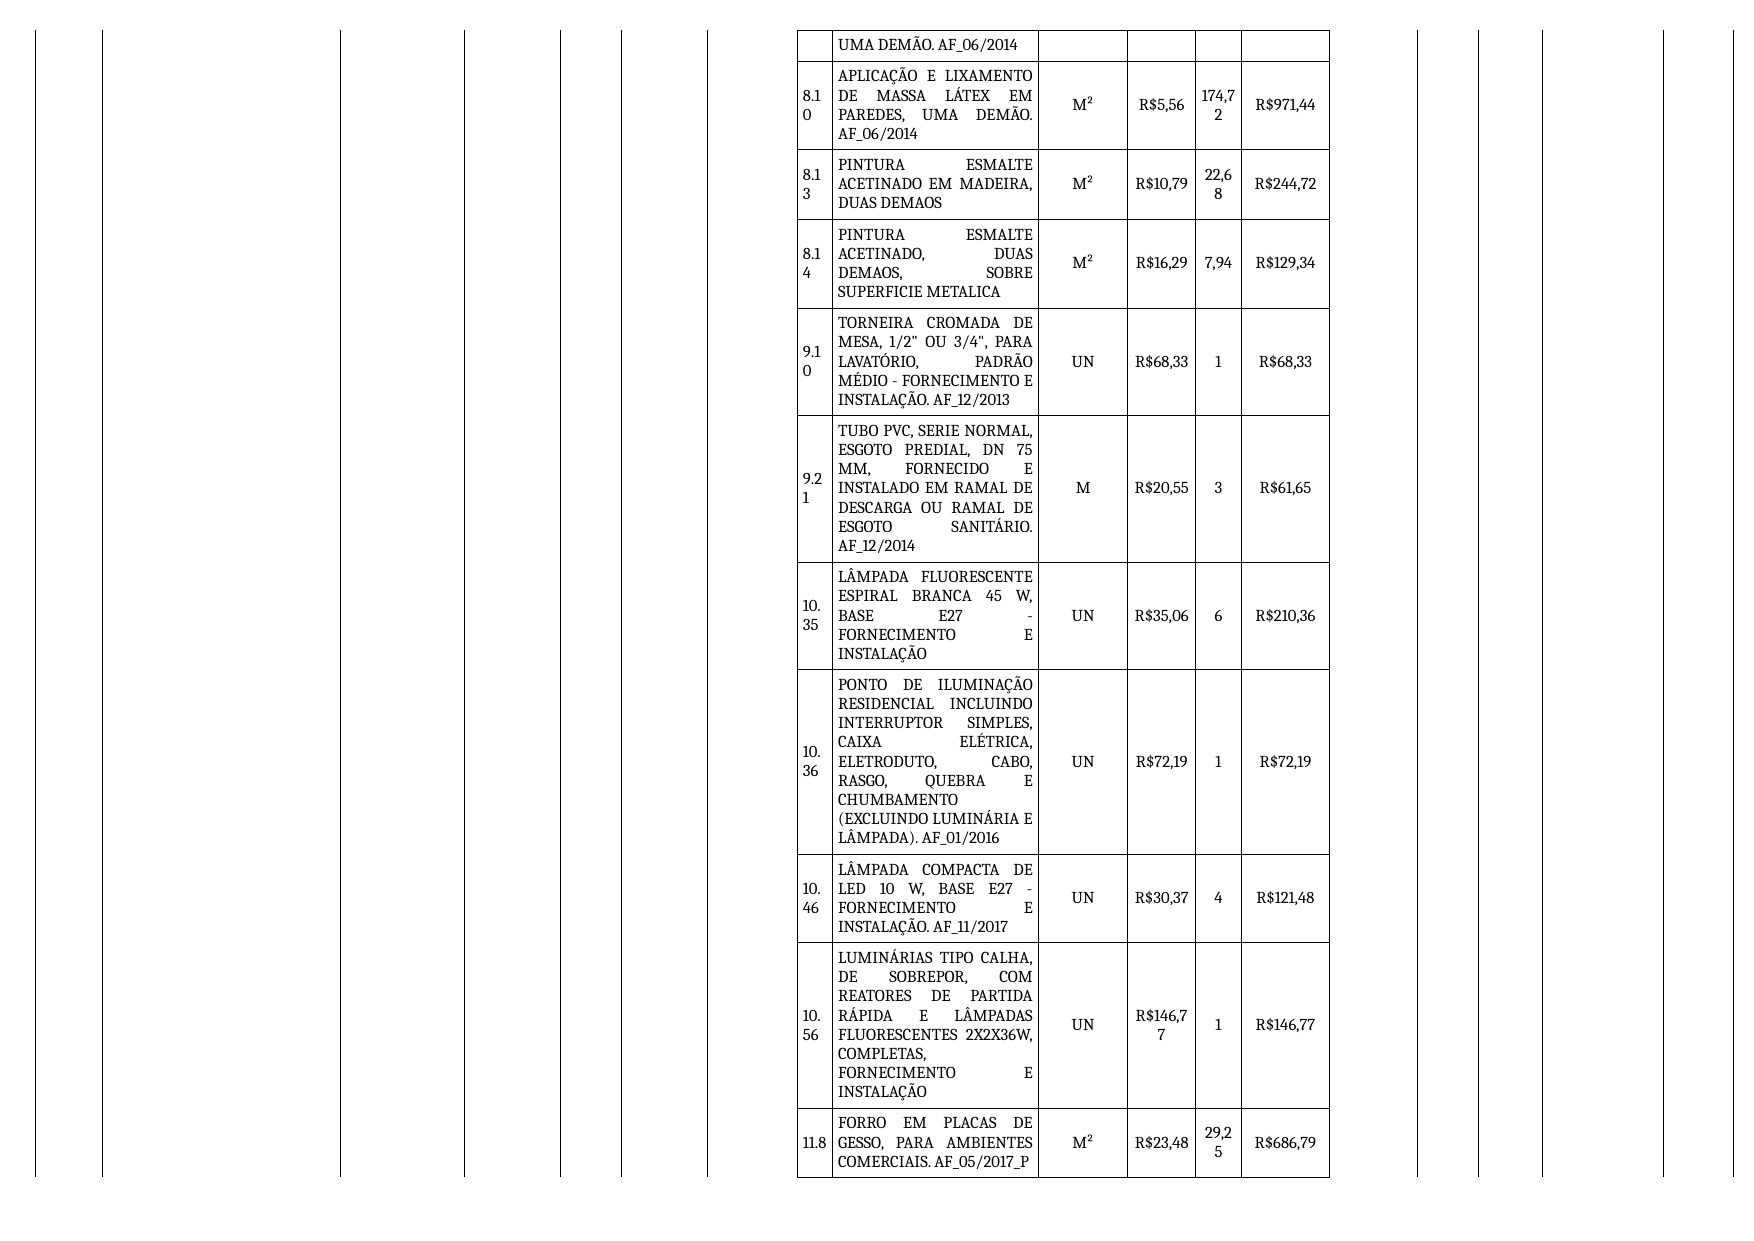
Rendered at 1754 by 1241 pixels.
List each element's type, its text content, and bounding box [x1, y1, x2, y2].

table_cell R$210,36 [1242, 563, 1329, 669]
table_cell [1664, 219, 1733, 307]
table_cell [561, 854, 621, 942]
table_cell [465, 30, 560, 61]
table_cell [1418, 61, 1478, 149]
table_cell R$30,37 [1128, 855, 1195, 942]
table_cell UMA DEMÃO. AF_06/2014 [833, 31, 1038, 61]
table_cell [1418, 1108, 1478, 1177]
table_cell [622, 415, 707, 561]
table_cell [1418, 942, 1478, 1108]
table_cell M² [1039, 62, 1127, 149]
table_cell [1479, 854, 1542, 942]
table_cell [1330, 669, 1417, 854]
table_cell [561, 669, 621, 854]
table_cell [561, 942, 621, 1108]
table_cell [561, 561, 621, 669]
table_cell [708, 308, 797, 415]
table_cell [1479, 308, 1542, 415]
table_cell PINTURA ESMALTE ACETINADO EM MADEIRA, DUAS DEMAOS [833, 150, 1038, 219]
table_cell [1418, 669, 1478, 854]
table_cell [103, 669, 340, 854]
table_cell UN [1039, 670, 1127, 854]
table_cell [341, 1108, 464, 1177]
table_cell R$10,79 [1128, 150, 1195, 219]
table_cell [103, 308, 340, 415]
table_cell [1543, 942, 1663, 1108]
table_cell TORNEIRA CROMADA DE MESA, 1/2" OU 3/4", PARA LAVATÓRIO, PADRÃO MÉDIO - FORNECIMENTO E INSTALAÇÃO. AF_12/2013 [833, 309, 1038, 415]
table_cell LÂMPADA COMPACTA DE LED 10 W, BASE E27 - FORNECIMENTO E INSTALAÇÃO. AF_11/2017 [833, 855, 1038, 942]
table_cell [561, 308, 621, 415]
table_cell [1128, 31, 1195, 61]
table_cell [1479, 942, 1542, 1108]
table_cell [465, 61, 560, 149]
table_cell [1479, 30, 1542, 61]
table_cell [622, 61, 707, 149]
table_cell R$16,29 [1128, 220, 1195, 307]
table_cell [36, 942, 102, 1108]
table_cell [1543, 1108, 1663, 1177]
table_cell [103, 149, 340, 219]
table_cell [1543, 561, 1663, 669]
table_cell [798, 31, 832, 61]
table_cell [561, 61, 621, 149]
table_cell [465, 669, 560, 854]
table_cell 7,94 [1196, 220, 1241, 307]
table_cell [708, 854, 797, 942]
table_cell R$20,55 [1128, 416, 1195, 561]
table_cell [341, 308, 464, 415]
table_cell [341, 669, 464, 854]
table_cell [1543, 149, 1663, 219]
table_cell [561, 219, 621, 307]
table_cell [622, 149, 707, 219]
table_cell [103, 561, 340, 669]
table_cell 1 [1196, 670, 1241, 854]
table_cell [465, 1108, 560, 1177]
table_cell [103, 1108, 340, 1177]
table_cell [103, 854, 340, 942]
table_cell [1543, 61, 1663, 149]
table_cell [1479, 61, 1542, 149]
table_cell 10.35 [798, 563, 832, 669]
table_cell [1664, 1108, 1733, 1177]
table_cell UN [1039, 309, 1127, 415]
table_cell [622, 854, 707, 942]
table_cell [36, 1108, 102, 1177]
table_cell [465, 942, 560, 1108]
table_cell [103, 30, 340, 61]
table_cell [1543, 669, 1663, 854]
table_cell [1330, 561, 1417, 669]
table_cell PONTO DE ILUMINAÇÃO RESIDENCIAL INCLUINDO INTERRUPTOR SIMPLES, CAIXA ELÉTRICA, ELETRODUTO, CABO, RASGO, QUEBRA E CHUMBAMENTO (EXCLUINDO LUMINÁRIA E LÂMPADA). AF_01/2016 [833, 670, 1038, 854]
table_cell [1543, 415, 1663, 561]
table_cell [708, 1108, 797, 1177]
table_cell [1039, 31, 1127, 61]
table_cell [36, 669, 102, 854]
table_cell [103, 415, 340, 561]
table_cell R$244,72 [1242, 150, 1329, 219]
table_cell [561, 1108, 621, 1177]
table_cell [1664, 149, 1733, 219]
table_cell [341, 219, 464, 307]
table_cell R$971,44 [1242, 62, 1329, 149]
table_cell [36, 219, 102, 307]
table_cell [622, 942, 707, 1108]
table_cell [1330, 61, 1417, 149]
table_cell [341, 61, 464, 149]
table_cell [1479, 219, 1542, 307]
table_cell [465, 854, 560, 942]
table_cell [465, 308, 560, 415]
table_cell [465, 415, 560, 561]
table_cell [708, 561, 797, 669]
table_cell R$68,33 [1128, 309, 1195, 415]
table_cell [341, 561, 464, 669]
table_cell 8.10 [798, 62, 832, 149]
table_cell [1330, 219, 1417, 307]
table_cell 10.56 [798, 943, 832, 1108]
table_cell [103, 219, 340, 307]
table_cell R$61,65 [1242, 416, 1329, 561]
table_cell [36, 30, 102, 61]
table_cell [341, 149, 464, 219]
table_cell [708, 30, 797, 61]
table_cell [1664, 30, 1733, 61]
table_cell PINTURA ESMALTE ACETINADO, DUAS DEMAOS, SOBRE SUPERFICIE METALICA [833, 220, 1038, 307]
table_cell UN [1039, 563, 1127, 669]
table_cell 22,68 [1196, 150, 1241, 219]
table_cell [708, 942, 797, 1108]
table_cell [341, 942, 464, 1108]
table_cell [1418, 219, 1478, 307]
table_cell M² [1039, 1109, 1127, 1177]
table_cell [1330, 308, 1417, 415]
table_cell 10.36 [798, 670, 832, 854]
table_cell [561, 30, 621, 61]
table_cell [1543, 30, 1663, 61]
table_cell R$23,48 [1128, 1109, 1195, 1177]
table_cell [465, 561, 560, 669]
table_cell [622, 30, 707, 61]
table_cell [1543, 219, 1663, 307]
table_cell 174,72 [1196, 62, 1241, 149]
table_cell [341, 415, 464, 561]
table_cell [1330, 415, 1417, 561]
table_cell [561, 149, 621, 219]
table_cell [622, 669, 707, 854]
table_cell R$146,77 [1128, 943, 1195, 1108]
table_cell [1418, 415, 1478, 561]
table_cell [1418, 561, 1478, 669]
table_cell [1418, 30, 1478, 61]
table_cell 1 [1196, 943, 1241, 1108]
table_cell 11.8 [798, 1109, 832, 1177]
table_cell [708, 415, 797, 561]
table_cell [36, 149, 102, 219]
table_cell 1 [1196, 309, 1241, 415]
table_cell [708, 61, 797, 149]
table_cell [103, 61, 340, 149]
table_cell R$146,77 [1242, 943, 1329, 1108]
table_cell [1664, 61, 1733, 149]
table_cell [1479, 561, 1542, 669]
table_cell R$5,56 [1128, 62, 1195, 149]
table_cell 8.14 [798, 220, 832, 307]
table_cell [622, 308, 707, 415]
table_cell R$35,06 [1128, 563, 1195, 669]
table_cell [622, 219, 707, 307]
table_cell 4 [1196, 855, 1241, 942]
table_cell [1664, 669, 1733, 854]
table_cell [36, 61, 102, 149]
table_cell R$686,79 [1242, 1109, 1329, 1177]
table_cell [1196, 31, 1241, 61]
table_cell [1543, 308, 1663, 415]
table_cell [36, 308, 102, 415]
table_cell APLICAÇÃO E LIXAMENTO DE MASSA LÁTEX EM PAREDES, UMA DEMÃO. AF_06/2014 [833, 62, 1038, 149]
table_cell [561, 415, 621, 561]
table_cell UN [1039, 943, 1127, 1108]
table_cell LUMINÁRIAS TIPO CALHA, DE SOBREPOR, COM REATORES DE PARTIDA RÁPIDA E LÂMPADAS FLUORESCENTES 2X2X36W, COMPLETAS, FORNECIMENTO E INSTALAÇÃO [833, 943, 1038, 1108]
table_cell 3 [1196, 416, 1241, 561]
table_cell [1664, 308, 1733, 415]
table_cell M² [1039, 150, 1127, 219]
table_cell M [1039, 416, 1127, 561]
table_cell [1330, 30, 1417, 61]
table_cell [1418, 149, 1478, 219]
table_cell [1664, 942, 1733, 1108]
table_cell [1664, 415, 1733, 561]
table_cell UN [1039, 855, 1127, 942]
table_cell [1418, 854, 1478, 942]
table_cell TUBO PVC, SERIE NORMAL, ESGOTO PREDIAL, DN 75 MM, FORNECIDO E INSTALADO EM RAMAL DE DESCARGA OU RAMAL DE ESGOTO SANITÁRIO. AF_12/2014 [833, 416, 1038, 561]
table_cell R$72,19 [1242, 670, 1329, 854]
table_cell [1330, 1108, 1417, 1177]
table_cell [465, 219, 560, 307]
table_cell 8.13 [798, 150, 832, 219]
table_cell [1543, 854, 1663, 942]
table_cell [103, 942, 340, 1108]
table_cell [1479, 669, 1542, 854]
table_cell 9.21 [798, 416, 832, 561]
table_cell [708, 149, 797, 219]
table_cell [36, 561, 102, 669]
table_cell [622, 1108, 707, 1177]
table_cell [708, 219, 797, 307]
table_cell [1479, 1108, 1542, 1177]
table_cell [341, 30, 464, 61]
table_cell M² [1039, 220, 1127, 307]
table_cell R$72,19 [1128, 670, 1195, 854]
table_cell [1242, 31, 1329, 61]
table_cell R$129,34 [1242, 220, 1329, 307]
table_cell 9.10 [798, 309, 832, 415]
table_cell LÂMPADA FLUORESCENTE ESPIRAL BRANCA 45 W, BASE E27 - FORNECIMENTO E INSTALAÇÃO [833, 563, 1038, 669]
table_cell [1479, 415, 1542, 561]
table_cell [36, 854, 102, 942]
table_cell [1330, 149, 1417, 219]
table_cell FORRO EM PLACAS DE GESSO, PARA AMBIENTES COMERCIAIS. AF_05/2017_P [833, 1109, 1038, 1177]
table_cell [1418, 308, 1478, 415]
table_cell [1330, 942, 1417, 1108]
table_cell [1664, 561, 1733, 669]
table_cell R$121,48 [1242, 855, 1329, 942]
table_cell [1664, 854, 1733, 942]
table_cell 29,25 [1196, 1109, 1241, 1177]
table_cell [708, 669, 797, 854]
table_cell [1479, 149, 1542, 219]
table_cell [341, 854, 464, 942]
table_cell [465, 149, 560, 219]
table_cell [36, 415, 102, 561]
table_cell 6 [1196, 563, 1241, 669]
table_cell R$68,33 [1242, 309, 1329, 415]
table_cell 10.46 [798, 855, 832, 942]
table_cell [622, 561, 707, 669]
table_cell [1330, 854, 1417, 942]
